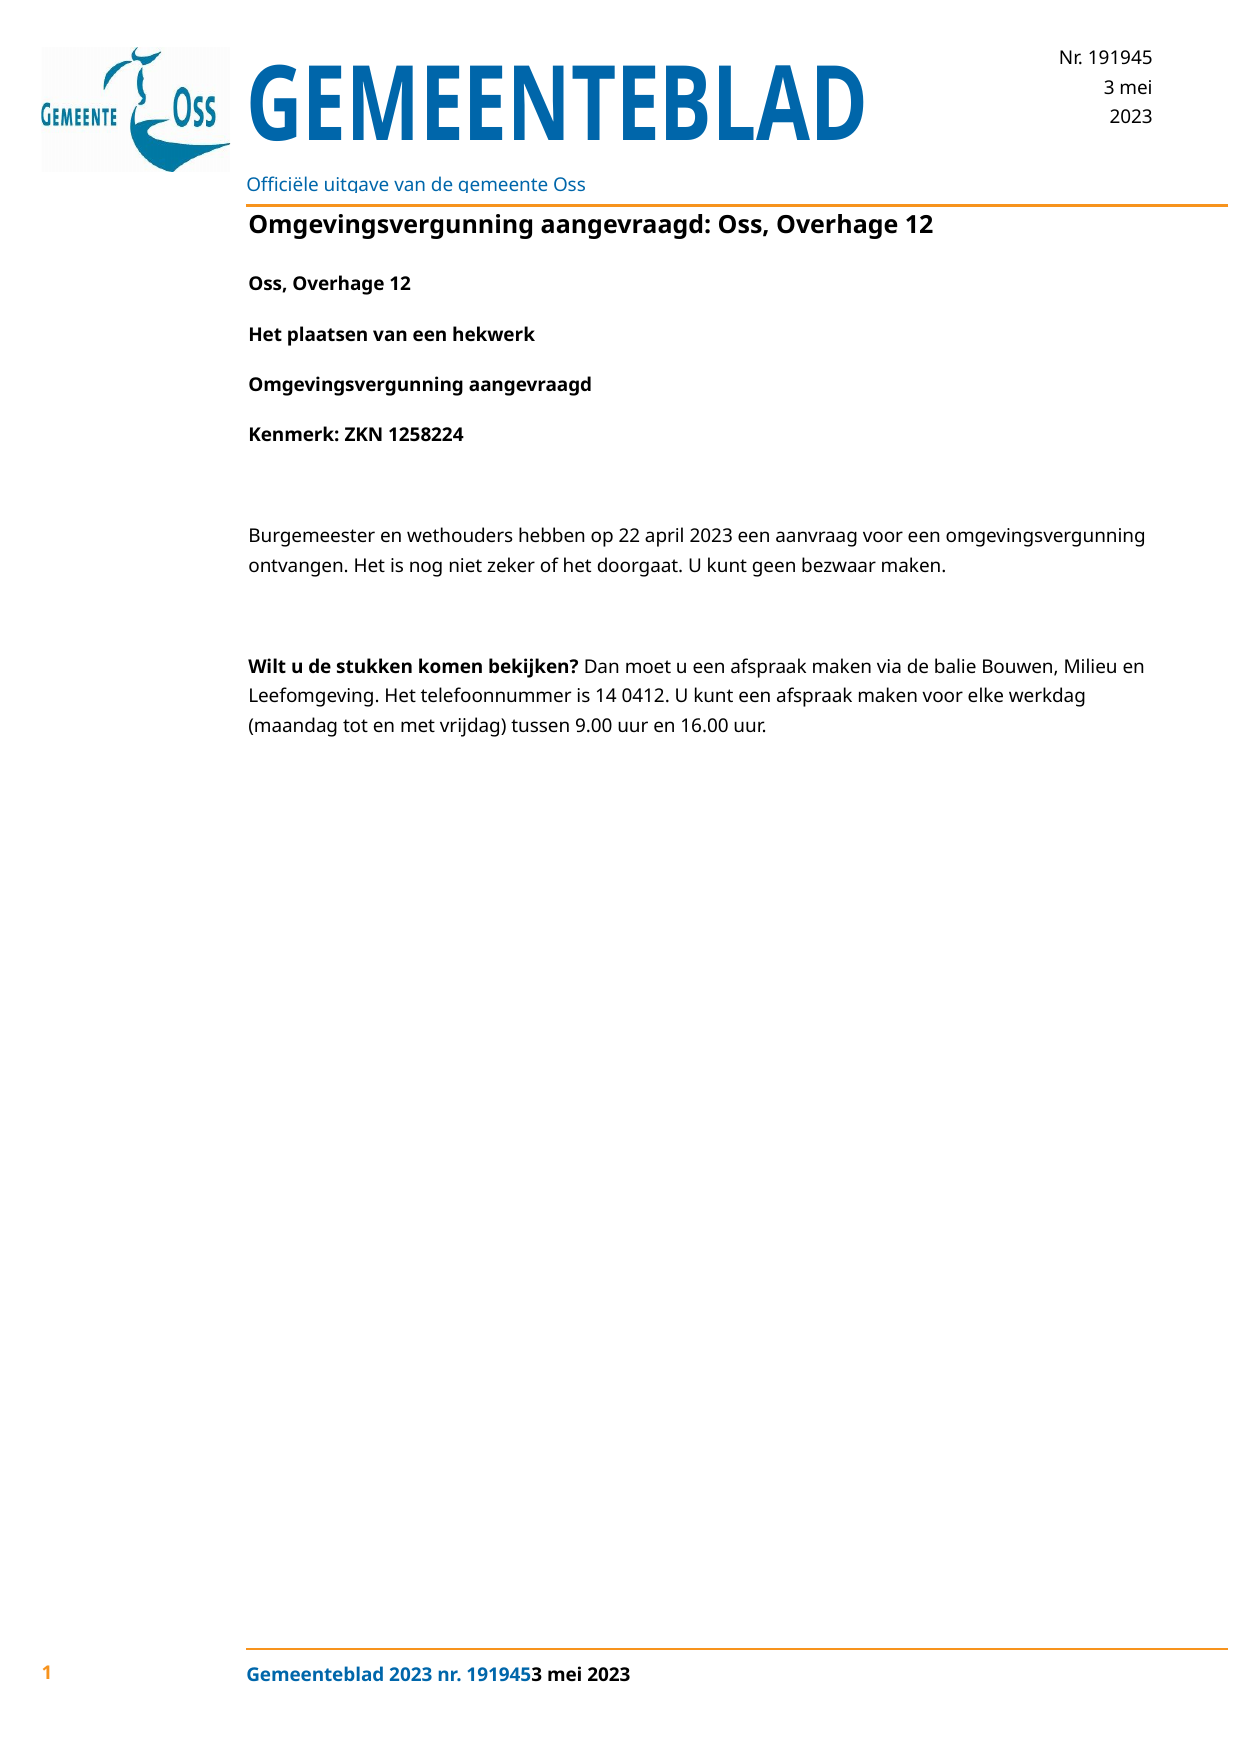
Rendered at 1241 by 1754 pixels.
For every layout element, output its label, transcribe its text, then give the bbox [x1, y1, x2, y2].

text Omgevingsvergunning aangevraagd: Oss, Overhage 12 [248, 207, 1152, 241]
text Burgemeester en wethouders hebben op 22 april 2023 een aanvraag voor een omgevingsvergunning ontvangen. Het is nog niet zeker of het doorgaat. U kunt geen bezwaar maken. [248, 522, 1152, 578]
text Wilt u de stukken komen bekijken? Dan moet u een afspraak maken via de balie Bouwen, Milieu en Leefomgeving. Het telefoonnummer is 14 0412. U kunt een afspraak maken voor elke werkdag (maandag tot en met vrijdag) tussen 9.00 uur en 16.00 uur. [248, 653, 1152, 738]
text Kenmerk: ZKN 1258224 [248, 422, 1152, 447]
text Oss, Overhage 12 [248, 270, 1152, 296]
text Het plaatsen van een hekwerk [248, 321, 1152, 346]
text Omgevingsvergunning aangevraagd [248, 371, 1152, 397]
picture [41, 47, 231, 172]
